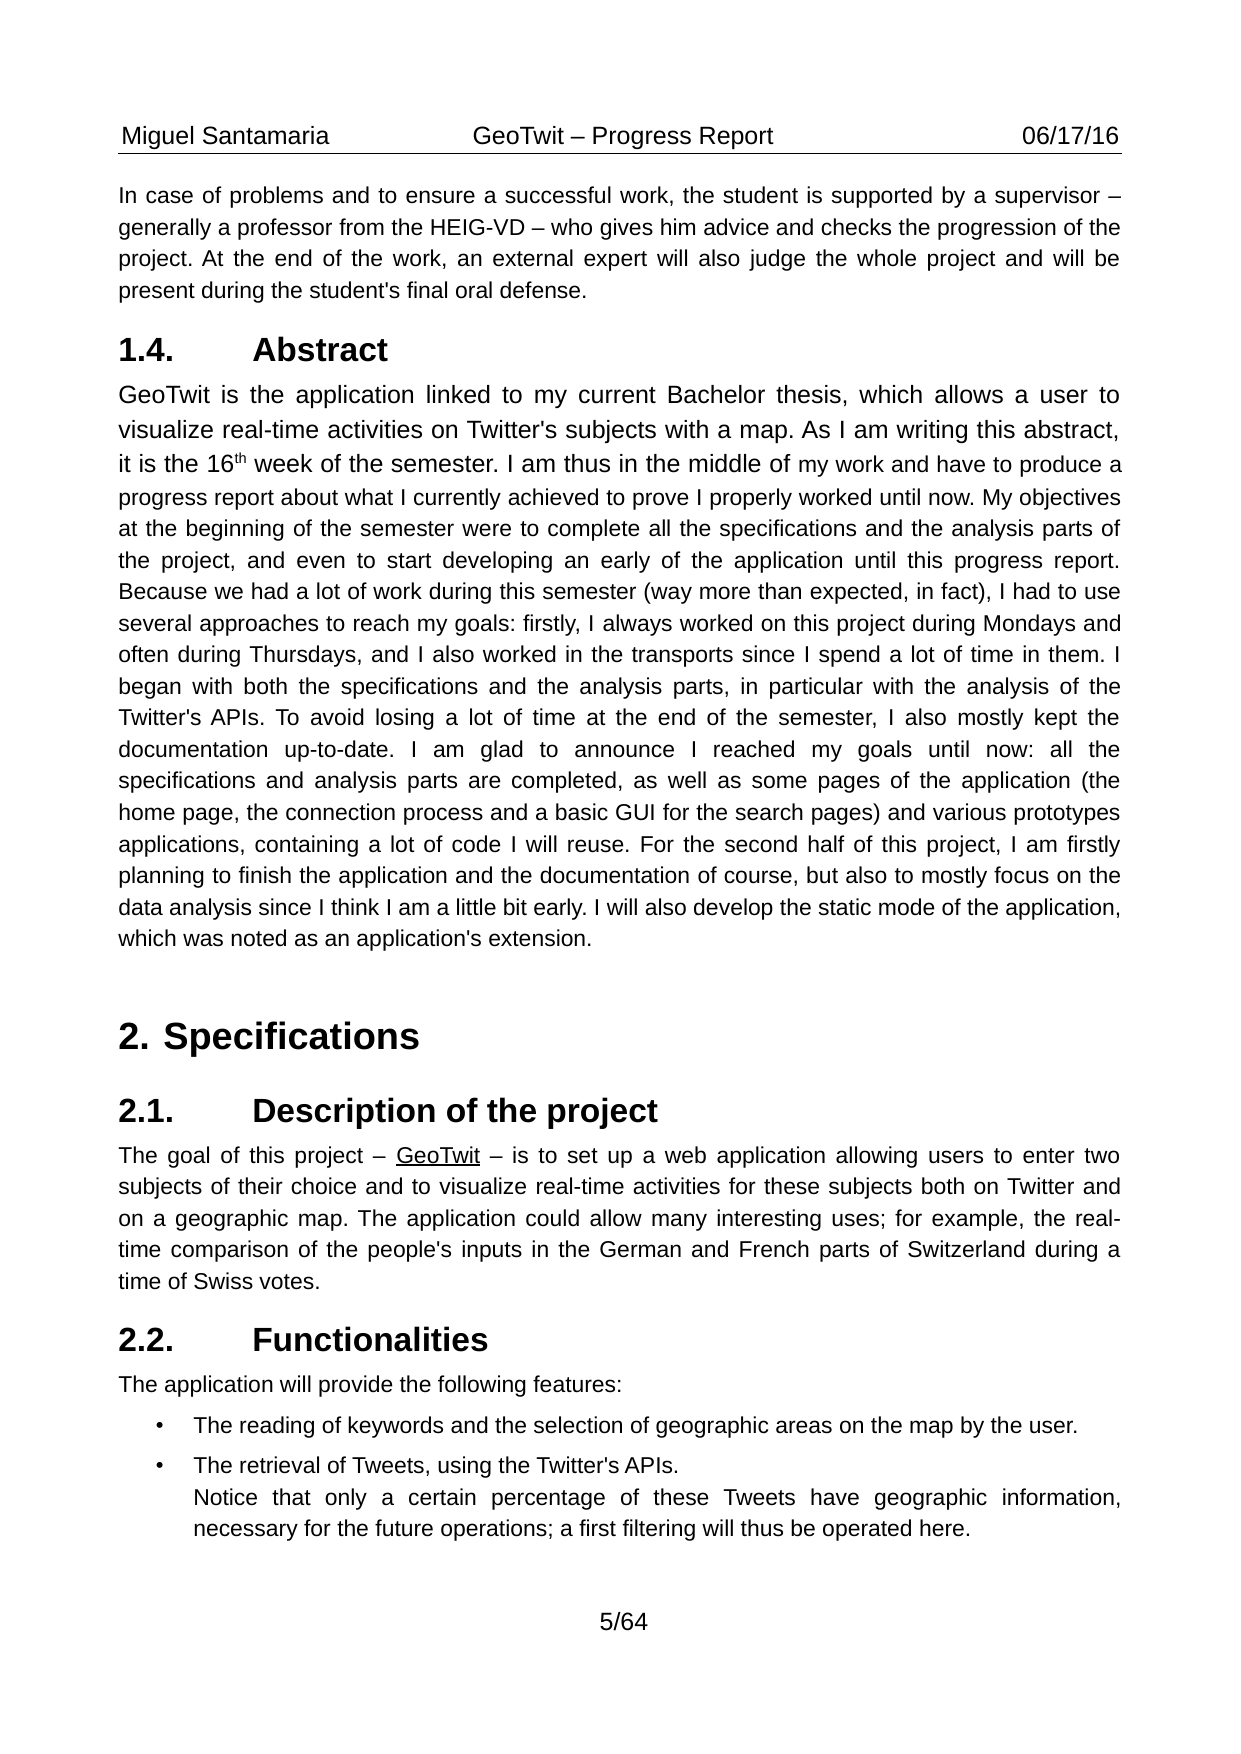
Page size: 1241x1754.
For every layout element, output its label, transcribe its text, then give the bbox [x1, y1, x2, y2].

list Notice that only a certain percentage of these Tweets have geographic information, necessary for the future operations; a first filtering will thus be operated here. [156, 1484, 1122, 1542]
subtitle Functionalities [118, 1320, 1122, 1359]
list The retrieval of Tweets, using the Twitter's APIs. [156, 1452, 1122, 1478]
subtitle Abstract [118, 329, 1122, 368]
text In case of problems and to ensure a successful work, the student is supported by a supervisor – generally a professor from the HEIG-VD – who gives him advice and checks the progression of the project. At the end of the work, an external expert will also judge the whole project and will be present during the student's final oral defense. [118, 182, 1122, 303]
text The application will provide the following features: [118, 1371, 1122, 1398]
subtitle Description of the project [118, 1090, 1122, 1129]
subtitle Specifications [118, 1013, 1122, 1057]
text The goal of this project – GeoTwit – is to set up a web application allowing users to enter two subjects of their choice and to visualize real-time activities for these subjects both on Twitter and on a geographic map. The application could allow many interesting uses; for example, the real-time comparison of the people's inputs in the German and French parts of Switzerland during a time of Swiss votes. [118, 1142, 1122, 1294]
text GeoTwit is the application linked to my current Bachelor thesis, which allows a user to visualize real-time activities on Twitter's subjects with a map. As I am writing this abstract, it is the 16th week of the semester. I am thus in the middle of my work and have to produce a progress report about what I currently achieved to prove I properly worked until now. My objectives at the beginning of the semester were to complete all the specifications and the analysis parts of the project, and even to start developing an early of the application until this progress report. Because we had a lot of work during this semester (way more than expected, in fact), I had to use several approaches to reach my goals: firstly, I always worked on this project during Mondays and often during Thursdays, and I also worked in the transports since I spend a lot of time in them. I began with both the specifications and the analysis parts, in particular with the analysis of the Twitter's APIs. To avoid losing a lot of time at the end of the semester, I also mostly kept the documentation up-to-date. I am glad to announce I reached my goals until now: all the specifications and analysis parts are completed, as well as some pages of the application (the home page, the connection process and a basic GUI for the search pages) and various prototypes applications, containing a lot of code I will reuse. For the second half of this project, I am firstly planning to finish the application and the documentation of course, but also to mostly focus on the data analysis since I think I am a little bit early. I will also develop the static mode of the application, which was noted as an application's extension. [118, 381, 1122, 952]
list The reading of keywords and the selection of geographic areas on the map by the user. [156, 1412, 1122, 1438]
